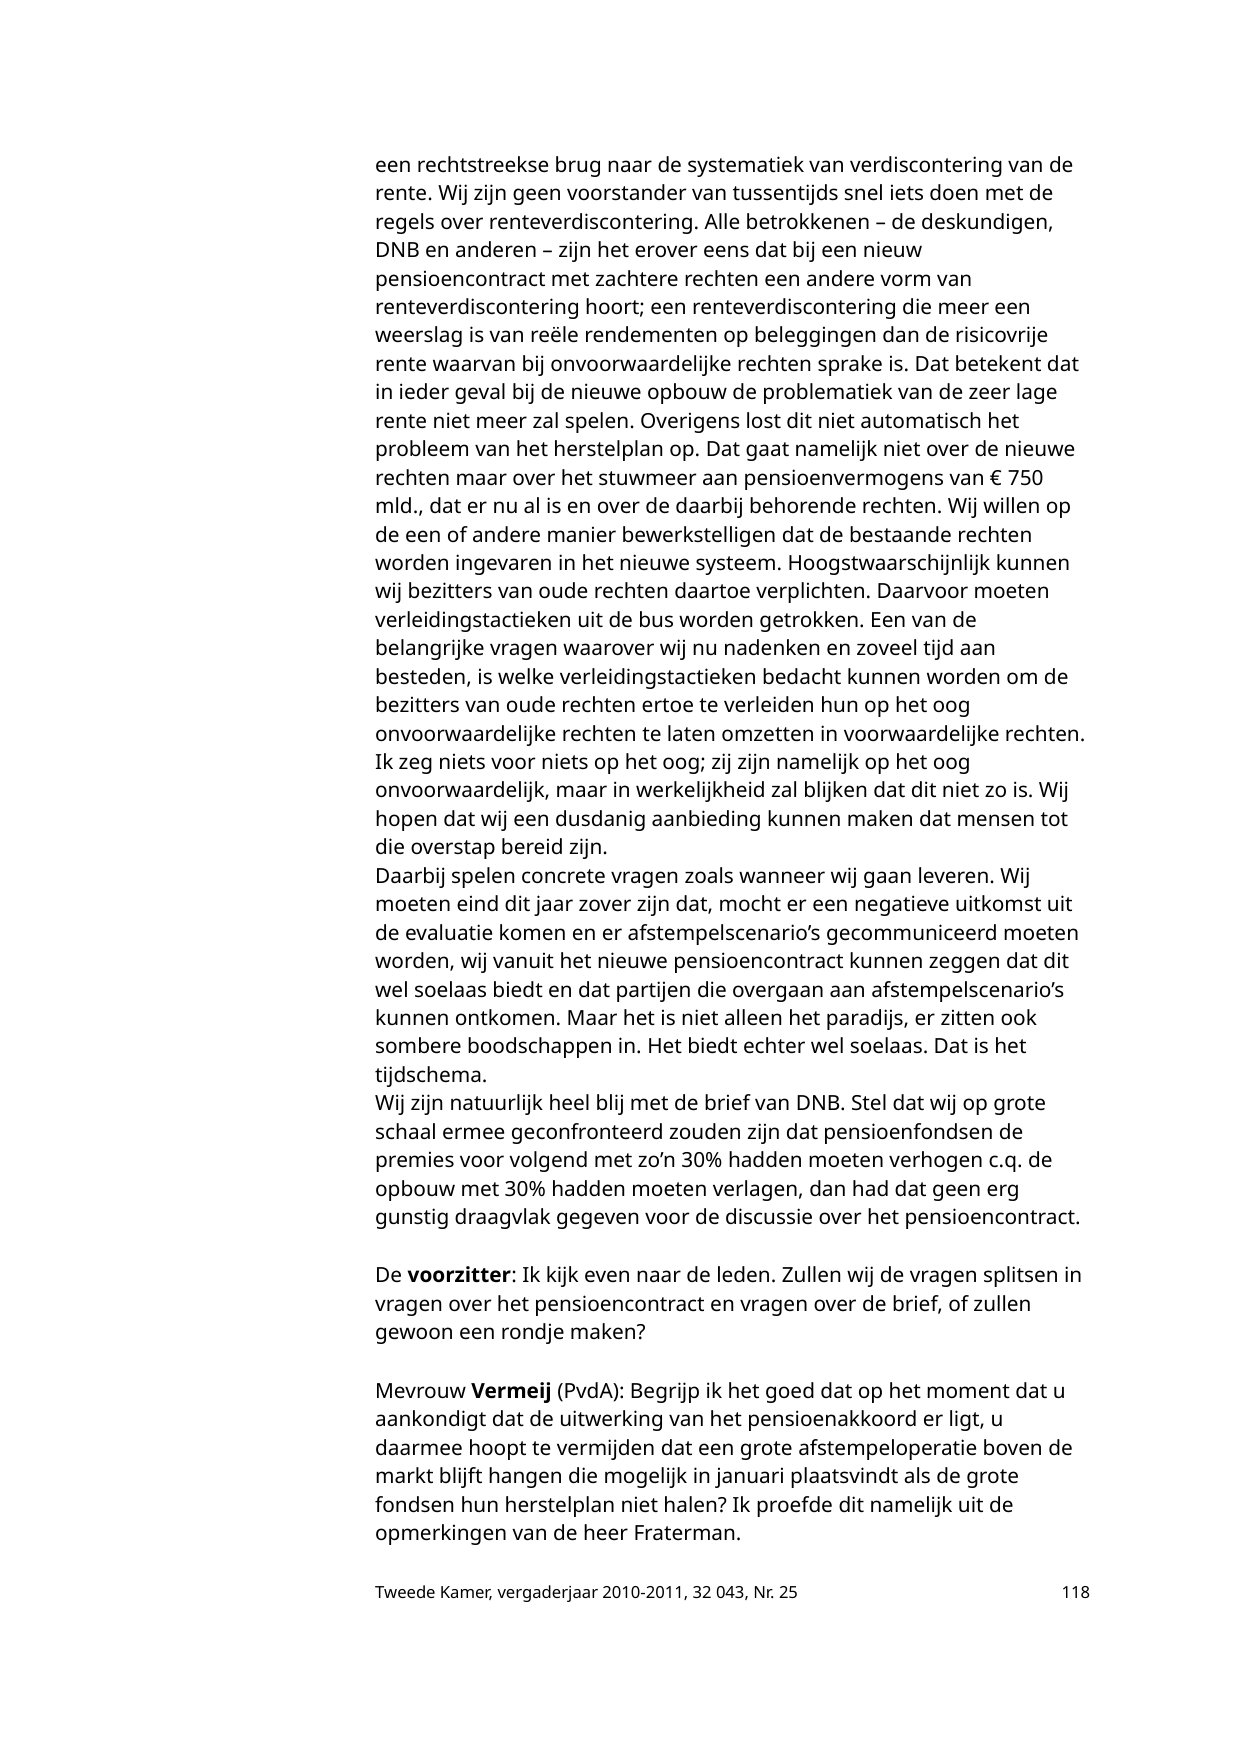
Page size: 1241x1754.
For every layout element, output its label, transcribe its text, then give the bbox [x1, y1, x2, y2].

text Daarbij spelen concrete vragen zoals wanneer wij gaan leveren. Wij moeten eind dit jaar zover zijn dat, mocht er een negatieve uitkomst uit de evaluatie komen en er afstempelscenario’s gecommuniceerd moeten worden, wij vanuit het nieuwe pensioencontract kunnen zeggen dat dit wel soelaas biedt en dat partijen die overgaan aan afstempelscenario’s kunnen ontkomen. Maar het is niet alleen het paradijs, er zitten ook sombere boodschappen in. Het biedt echter wel soelaas. Dat is het tijdschema. [375, 861, 1090, 1088]
text Mevrouw Vermeij (PvdA): Begrijp ik het goed dat op het moment dat u aankondigt dat de uitwerking van het pensioenakkoord er ligt, u daarmee hoopt te vermijden dat een grote afstempeloperatie boven de markt blijft hangen die mogelijk in januari plaatsvindt als de grote fondsen hun herstelplan niet halen? Ik proefde dit namelijk uit de opmerkingen van de heer Fraterman. [375, 1376, 1090, 1547]
text De voorzitter: Ik kijk even naar de leden. Zullen wij de vragen splitsen in vragen over het pensioencontract en vragen over de brief, of zullen gewoon een rondje maken? [375, 1261, 1090, 1346]
text een rechtstreekse brug naar de systematiek van verdiscontering van de rente. Wij zijn geen voorstander van tussentijds snel iets doen met de regels over renteverdiscontering. Alle betrokkenen – de deskundigen, DNB en anderen – zijn het erover eens dat bij een nieuw pensioencontract met zachtere rechten een andere vorm van renteverdiscontering hoort; een renteverdiscontering die meer een weerslag is van reële rendementen op beleggingen dan de risicovrije rente waarvan bij onvoorwaardelijke rechten sprake is. Dat betekent dat in ieder geval bij de nieuwe opbouw de problematiek van de zeer lage rente niet meer zal spelen. Overigens lost dit niet automatisch het probleem van het herstelplan op. Dat gaat namelijk niet over de nieuwe rechten maar over het stuwmeer aan pensioenvermogens van € 750 mld., dat er nu al is en over de daarbij behorende rechten. Wij willen op de een of andere manier bewerkstelligen dat de bestaande rechten worden ingevaren in het nieuwe systeem. Hoogstwaarschijnlijk kunnen wij bezitters van oude rechten daartoe verplichten. Daarvoor moeten verleidingstactieken uit de bus worden getrokken. Een van de belangrijke vragen waarover wij nu nadenken en zoveel tijd aan besteden, is welke verleidingstactieken bedacht kunnen worden om de bezitters van oude rechten ertoe te verleiden hun op het oog onvoorwaardelijke rechten te laten omzetten in voorwaardelijke rechten. Ik zeg niets voor niets op het oog; zij zijn namelijk op het oog onvoorwaardelijk, maar in werkelijkheid zal blijken dat dit niet zo is. Wij hopen dat wij een dusdanig aanbieding kunnen maken dat mensen tot die overstap bereid zijn. [375, 150, 1090, 861]
text Wij zijn natuurlijk heel blij met de brief van DNB. Stel dat wij op grote schaal ermee geconfronteerd zouden zijn dat pensioenfondsen de premies voor volgend met zo’n 30% hadden moeten verhogen c.q. de opbouw met 30% hadden moeten verlagen, dan had dat geen erg gunstig draagvlak gegeven voor de discussie over het pensioencontract. [375, 1088, 1090, 1231]
